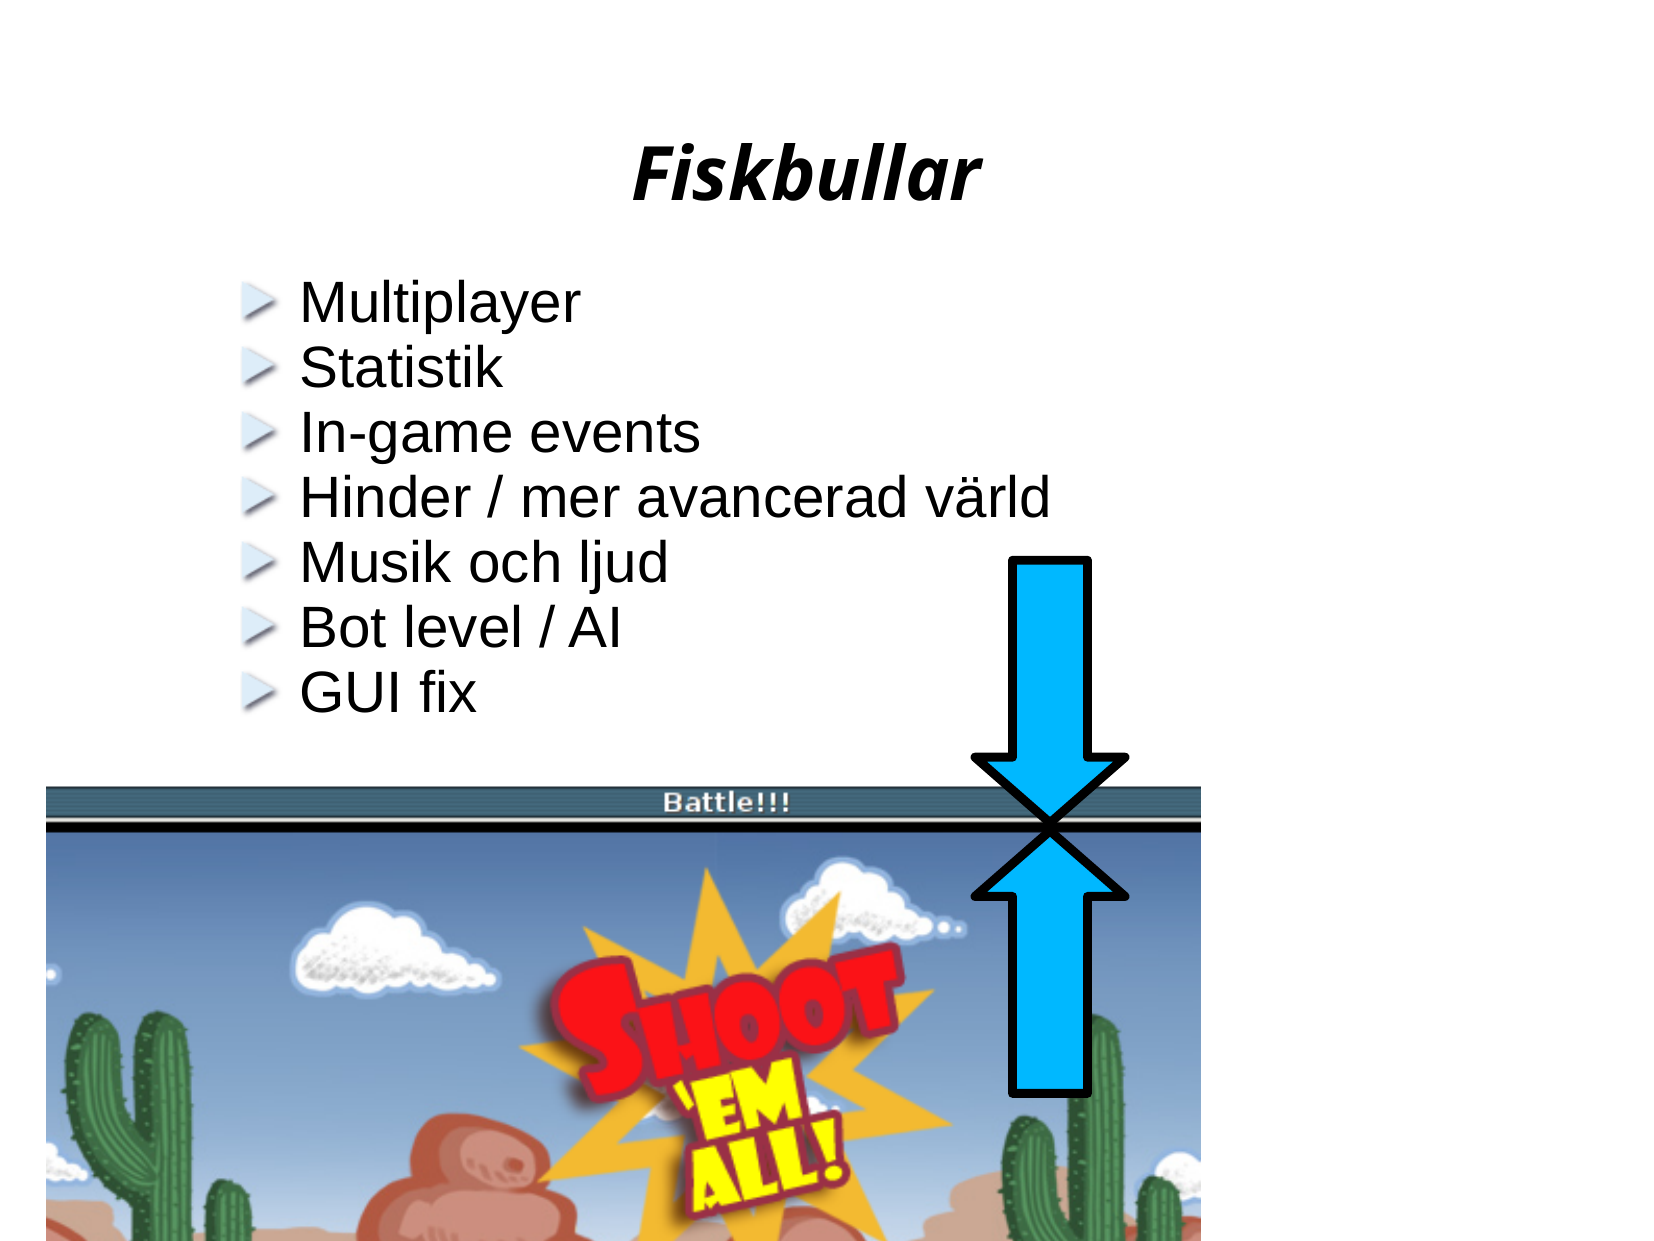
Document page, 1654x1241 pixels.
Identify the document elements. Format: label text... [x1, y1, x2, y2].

text_box [975, 830, 1126, 1094]
text_box [975, 560, 1126, 823]
text_box Multiplayer Statistik In-game events Hinder / mer avancerad värld Musik och ljud Bot level / AI GUI fix [225, 262, 1538, 733]
picture [46, 785, 1201, 1241]
text_box Fiskbullar [150, 112, 1463, 213]
